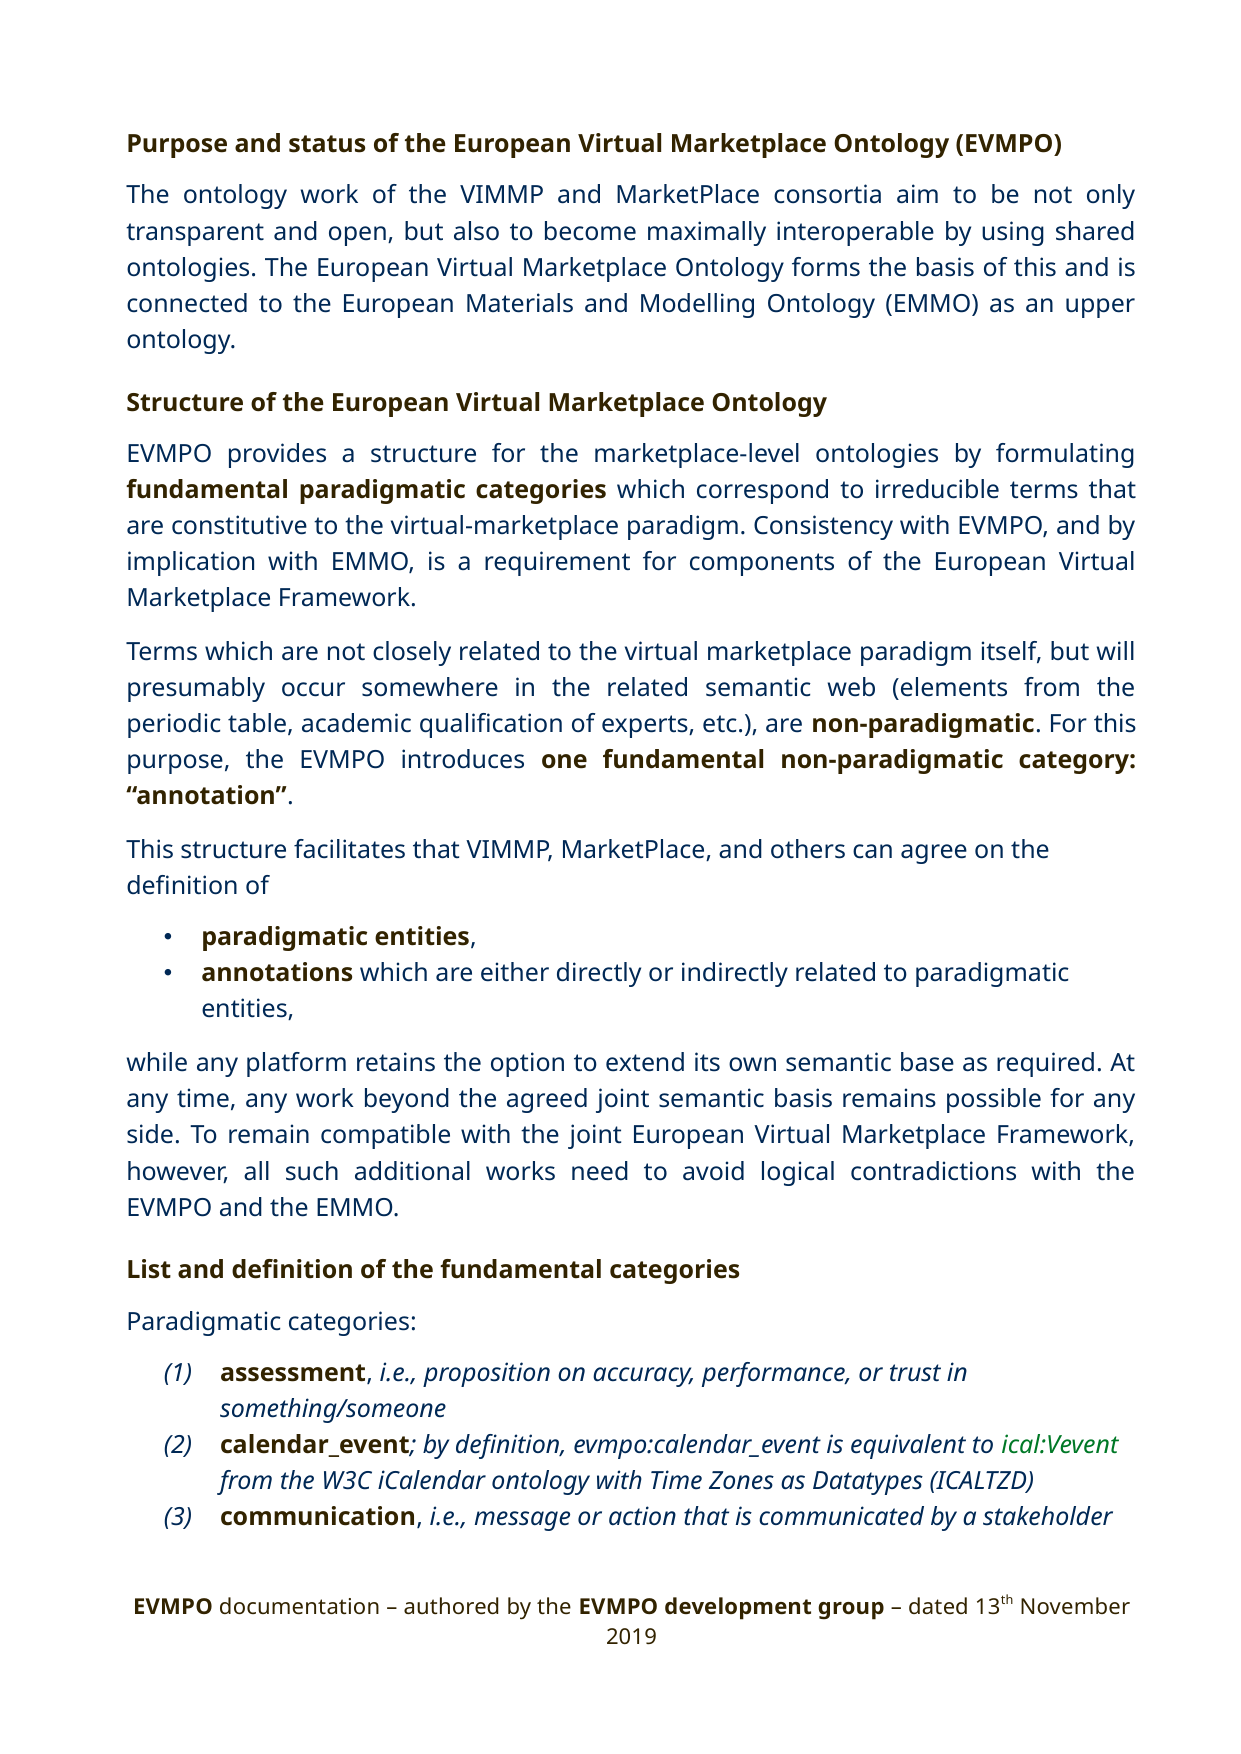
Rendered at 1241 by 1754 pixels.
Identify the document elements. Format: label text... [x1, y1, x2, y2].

list annotations which are either directly or indirectly related to paradigmatic entities, [163, 955, 1137, 1025]
text EVMPO provides a structure for the marketplace-level ontologies by formulating funda­mental paradigmatic categories which correspond to irreducible terms that are constitutive to the virtual-marketplace paradigm. Consistency with EVMPO, and by implication with EMMO, is a requirement for components of the European Virtual Marketplace Framework. [126, 435, 1137, 613]
list communication, i.e., message or action that is communicated by a stakeholder [163, 1498, 1137, 1532]
text This structure facilitates that VIMMP, MarketPlace, and others can agree on the definition of [126, 832, 1137, 902]
text The ontology work of the VIMMP and MarketPlace consortia aim to be not only transparent and open, but also to become maximally interoperable by using shared ontologies. The Euro­pean Virtual Marketplace Ontology forms the basis of this and is connected to the European Materials and Modelling Ontology (EMMO) as an upper ontology. [126, 177, 1137, 355]
text while any platform retains the option to extend its own semantic base as required. At any time, any work beyond the agreed joint semantic basis remains possible for any side. To remain compatible with the joint European Virtual Marketplace Framework, however, all such additional works need to avoid logical contradictions with the EVMPO and the EMMO. [126, 1045, 1137, 1223]
text Purpose and status of the European Virtual Marketplace Ontology (EVMPO) [126, 126, 1137, 160]
text Structure of the European Virtual Marketplace Ontology [126, 384, 1137, 418]
list paradigmatic entities, [163, 919, 1137, 953]
text Paradigmatic categories: [126, 1303, 1137, 1337]
text Terms which are not closely related to the virtual marketplace paradigm itself, but will pre­sumably occur somewhere in the related semantic web (elements from the periodic table, academic qualification of experts, etc.), are non-paradigmatic. For this purpose, the EVMPO introduces one fundamental non-paradigmatic category: “annotation”. [126, 633, 1137, 812]
text List and definition of the fundamental categories [126, 1252, 1137, 1286]
list calendar_event; by definition, evmpo:calendar_event is equivalent to ical:Vevent from the W3C iCalendar ontology with Time Zones as Datatypes (ICALTZD) [163, 1426, 1137, 1496]
list assessment, i.e., proposition on accuracy, performance, or trust in something/someone [163, 1354, 1137, 1424]
